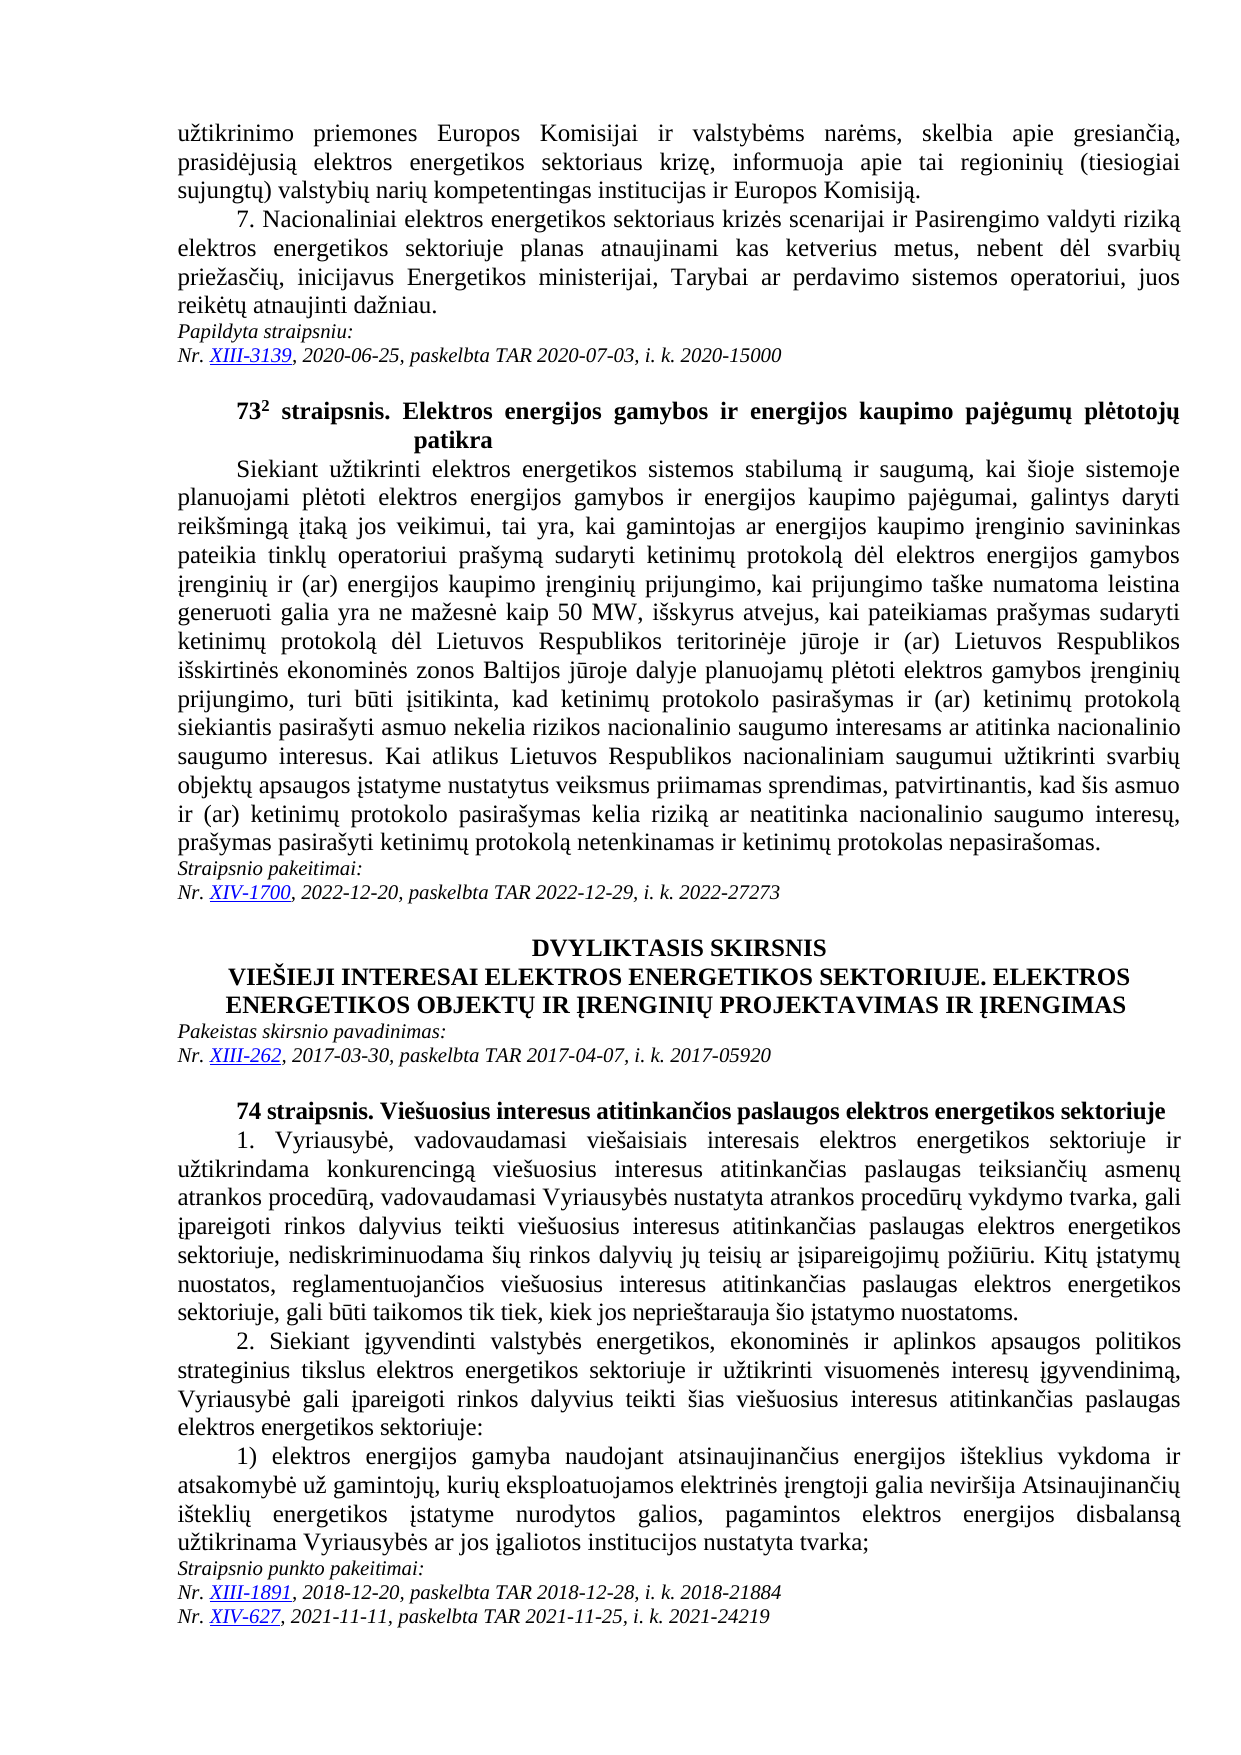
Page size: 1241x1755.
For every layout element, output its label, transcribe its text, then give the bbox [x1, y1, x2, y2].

text 1) elektros energijos gamyba naudojant atsinaujinančius energijos išteklius vykdoma ir atsakomybė už gamintojų, kurių eksploatuojamos elektrinės įrengtoji galia neviršija Atsinaujinančių išteklių energetikos įstatyme nurodytos galios, pagamintos elektros energijos disbalansą užtikrinama Vyriausybės ar jos įgaliotos institucijos nustatyta tvarka; [177, 1441, 1181, 1556]
text Nr. XIV-1700, 2022-12-20, paskelbta TAR 2022-12-29, i. k. 2022-27273 [177, 880, 1181, 904]
text Straipsnio punkto pakeitimai: [177, 1556, 1181, 1580]
text Straipsnio pakeitimai: [177, 856, 1181, 880]
text 1. Vyriausybė, vadovaudamasi viešaisiais interesais elektros energetikos sektoriuje ir užtikrindama konkurencingą viešuosius interesus atitinkančias paslaugas teiksiančių asmenų atrankos procedūrą, vadovaudamasi Vyriausybės nustatyta atrankos procedūrų vykdymo tvarka, gali įpareigoti rinkos dalyvius teikti viešuosius interesus atitinkančias paslaugas elektros energetikos sektoriuje, nediskriminuodama šių rinkos dalyvių jų teisių ar įsipareigojimų požiūriu. Kitų įstatymų nuostatos, reglamentuojančios viešuosius interesus atitinkančias paslaugas elektros energetikos sektoriuje, gali būti taikomos tik tiek, kiek jos neprieštarauja šio įstatymo nuostatoms. [177, 1125, 1181, 1326]
text 7. Nacionaliniai elektros energetikos sektoriaus krizės scenarijai ir Pasirengimo valdyti riziką elektros energetikos sektoriuje planas atnaujinami kas ketverius metus, nebent dėl svarbių priežasčių, inicijavus Energetikos ministerijai, Tarybai ar perdavimo sistemos operatoriui, juos reikėtų atnaujinti dažniau. [177, 204, 1181, 319]
text VIEŠIEJI INTERESAI ELEKTROS ENERGETIKOS SEKTORIUJE. ELEKTROS ENERGETIKOS OBJEKTŲ IR ĮRENGINIŲ PROJEKTAVIMAS IR ĮRENGIMAS [177, 962, 1181, 1019]
text Siekiant užtikrinti elektros energetikos sistemos stabilumą ir saugumą, kai šioje sistemoje planuojami plėtoti elektros energijos gamybos ir energijos kaupimo pajėgumai, galintys daryti reikšmingą įtaką jos veikimui, tai yra, kai gamintojas ar energijos kaupimo įrenginio savininkas pateikia tinklų operatoriui prašymą sudaryti ketinimų protokolą dėl elektros energijos gamybos įrenginių ir (ar) energijos kaupimo įrenginių prijungimo, kai prijungimo taške numatoma leistina generuoti galia yra ne mažesnė kaip 50 MW, išskyrus atvejus, kai pateikiamas prašymas sudaryti ketinimų protokolą dėl Lietuvos Respublikos teritorinėje jūroje ir (ar) Lietuvos Respublikos išskirtinės ekonominės zonos Baltijos jūroje dalyje planuojamų plėtoti elektros gamybos įrenginių prijungimo, turi būti įsitikinta, kad ketinimų protokolo pasirašymas ir (ar) ketinimų protokolą siekiantis pasirašyti asmuo nekelia rizikos nacionalinio saugumo interesams ar atitinka nacionalinio saugumo interesus. Kai atlikus Lietuvos Respublikos nacionaliniam saugumui užtikrinti svarbių objektų apsaugos įstatyme nustatytus veiksmus priimamas sprendimas, patvirtinantis, kad šis asmuo ir (ar) ketinimų protokolo pasirašymas kelia riziką ar neatitinka nacionalinio saugumo interesų, prašymas pasirašyti ketinimų protokolą netenkinamas ir ketinimų protokolas nepasirašomas. [177, 454, 1181, 856]
text DVYLIKTASIS SKIRSNIS [177, 933, 1181, 962]
text Papildyta straipsniu: [177, 319, 1181, 343]
text Nr. XIV-627, 2021-11-11, paskelbta TAR 2021-11-25, i. k. 2021-24219 [177, 1604, 1181, 1628]
text Nr. XIII-262, 2017-03-30, paskelbta TAR 2017-04-07, i. k. 2017-05920 [177, 1043, 1181, 1067]
text Nr. XIII-1891, 2018-12-20, paskelbta TAR 2018-12-28, i. k. 2018-21884 [177, 1580, 1181, 1604]
text Pakeistas skirsnio pavadinimas: [177, 1019, 1181, 1043]
text 74 straipsnis. Viešuosius interesus atitinkančios paslaugos elektros energetikos sektoriuje [236, 1096, 1181, 1125]
text 2. Siekiant įgyvendinti valstybės energetikos, ekonominės ir aplinkos apsaugos politikos strateginius tikslus elektros energetikos sektoriuje ir užtikrinti visuomenės interesų įgyvendinimą, Vyriausybė gali įpareigoti rinkos dalyvius teikti šias viešuosius interesus atitinkančias paslaugas elektros energetikos sektoriuje: [177, 1326, 1181, 1441]
text 732 straipsnis. Elektros energijos gamybos ir energijos kaupimo pajėgumų plėtotojų patikra [236, 396, 1181, 454]
text užtikrinimo priemones Europos Komisijai ir valstybėms narėms, skelbia apie gresiančią, prasidėjusią elektros energetikos sektoriaus krizę, informuoja apie tai regioninių (tiesiogiai sujungtų) valstybių narių kompetentingas institucijas ir Europos Komisiją. [177, 118, 1181, 204]
text Nr. XIII-3139, 2020-06-25, paskelbta TAR 2020-07-03, i. k. 2020-15000 [177, 343, 1181, 367]
